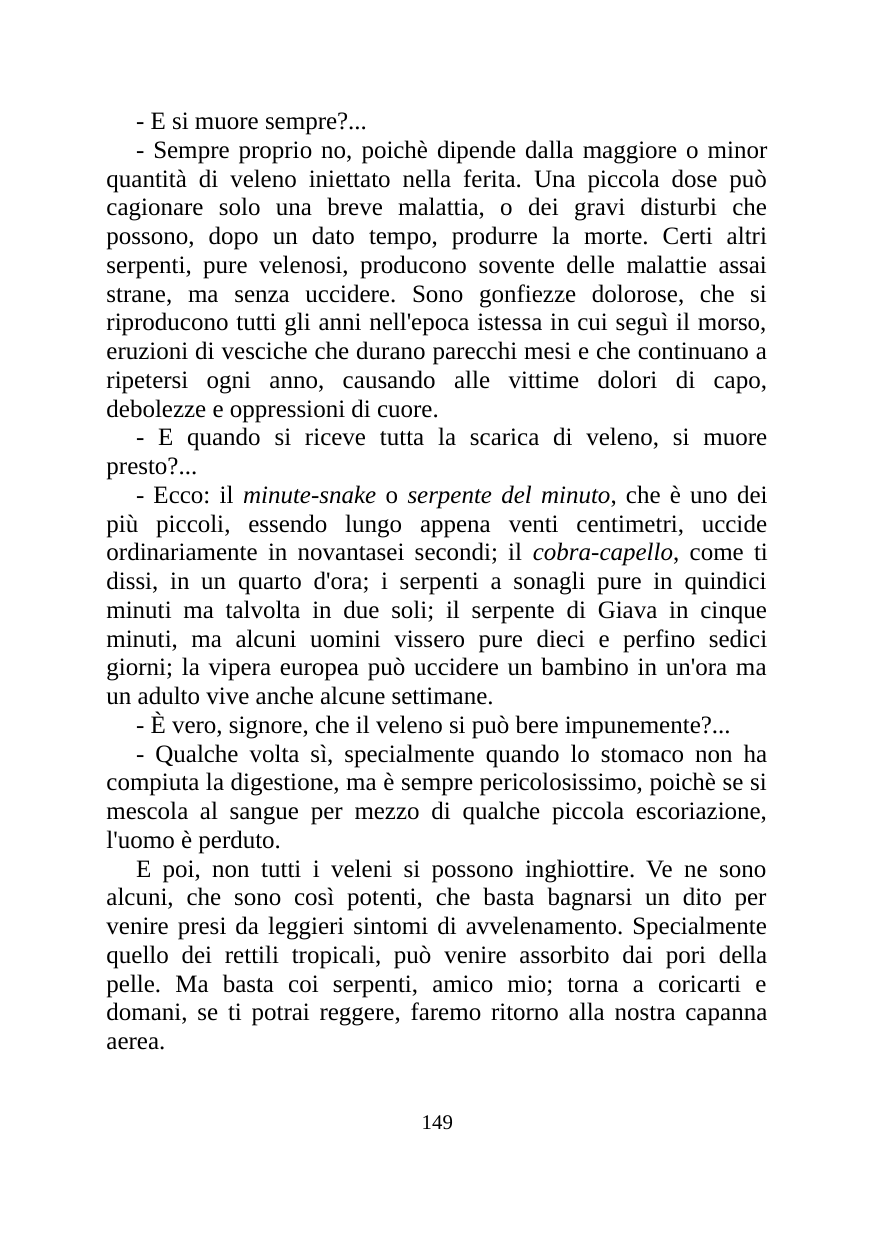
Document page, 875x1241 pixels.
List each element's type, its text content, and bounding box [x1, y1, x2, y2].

text - È vero, signore, che il veleno si può bere impunemente?... [106, 710, 768, 739]
text - E si muore sempre?... [106, 106, 768, 135]
text - Sempre proprio no, poichè dipende dalla maggiore o minor quantità di veleno iniettato nella ferita. Una piccola dose può cagionare solo una breve malattia, o dei gravi disturbi che possono, dopo un dato tempo, produrre la morte. Certi altri serpenti, pure velenosi, producono sovente delle malattie assai strane, ma senza uccidere. Sono gonfiezze dolorose, che si riproducono tutti gli anni nell'epoca istessa in cui seguì il morso, eruzioni di vesciche che durano parecchi mesi e che continuano a ripetersi ogni anno, causando alle vittime dolori di capo, debolezze e oppressioni di cuore. [106, 135, 768, 422]
text - E quando si riceve tutta la scarica di veleno, si muore presto?... [106, 422, 768, 480]
text - Ecco: il minute-snake o serpente del minuto, che è uno dei più piccoli, essendo lungo appena venti centimetri, uccide ordinariamente in novantasei secondi; il cobra-capello, come ti dissi, in un quarto d'ora; i serpenti a sonagli pure in quindici minuti ma talvolta in due soli; il serpente di Giava in cinque minuti, ma alcuni uomini vissero pure dieci e perfino sedici giorni; la vipera europea può uccidere un bambino in un'ora ma un adulto vive anche alcune settimane. [106, 480, 768, 710]
text - Qualche volta sì, specialmente quando lo stomaco non ha compiuta la digestione, ma è sempre pericolosissimo, poichè se si mescola al sangue per mezzo di qualche piccola escoriazione, l'uomo è perduto. [106, 739, 768, 854]
text E poi, non tutti i veleni si possono inghiottire. Ve ne sono alcuni, che sono così potenti, che basta bagnarsi un dito per venire presi da leggieri sintomi di avvelenamento. Specialmente quello dei rettili tropicali, può venire assorbito dai pori della pelle. Ma basta coi serpenti, amico mio; torna a coricarti e domani, se ti potrai reggere, faremo ritorno alla nostra capanna aerea. [106, 854, 768, 1055]
